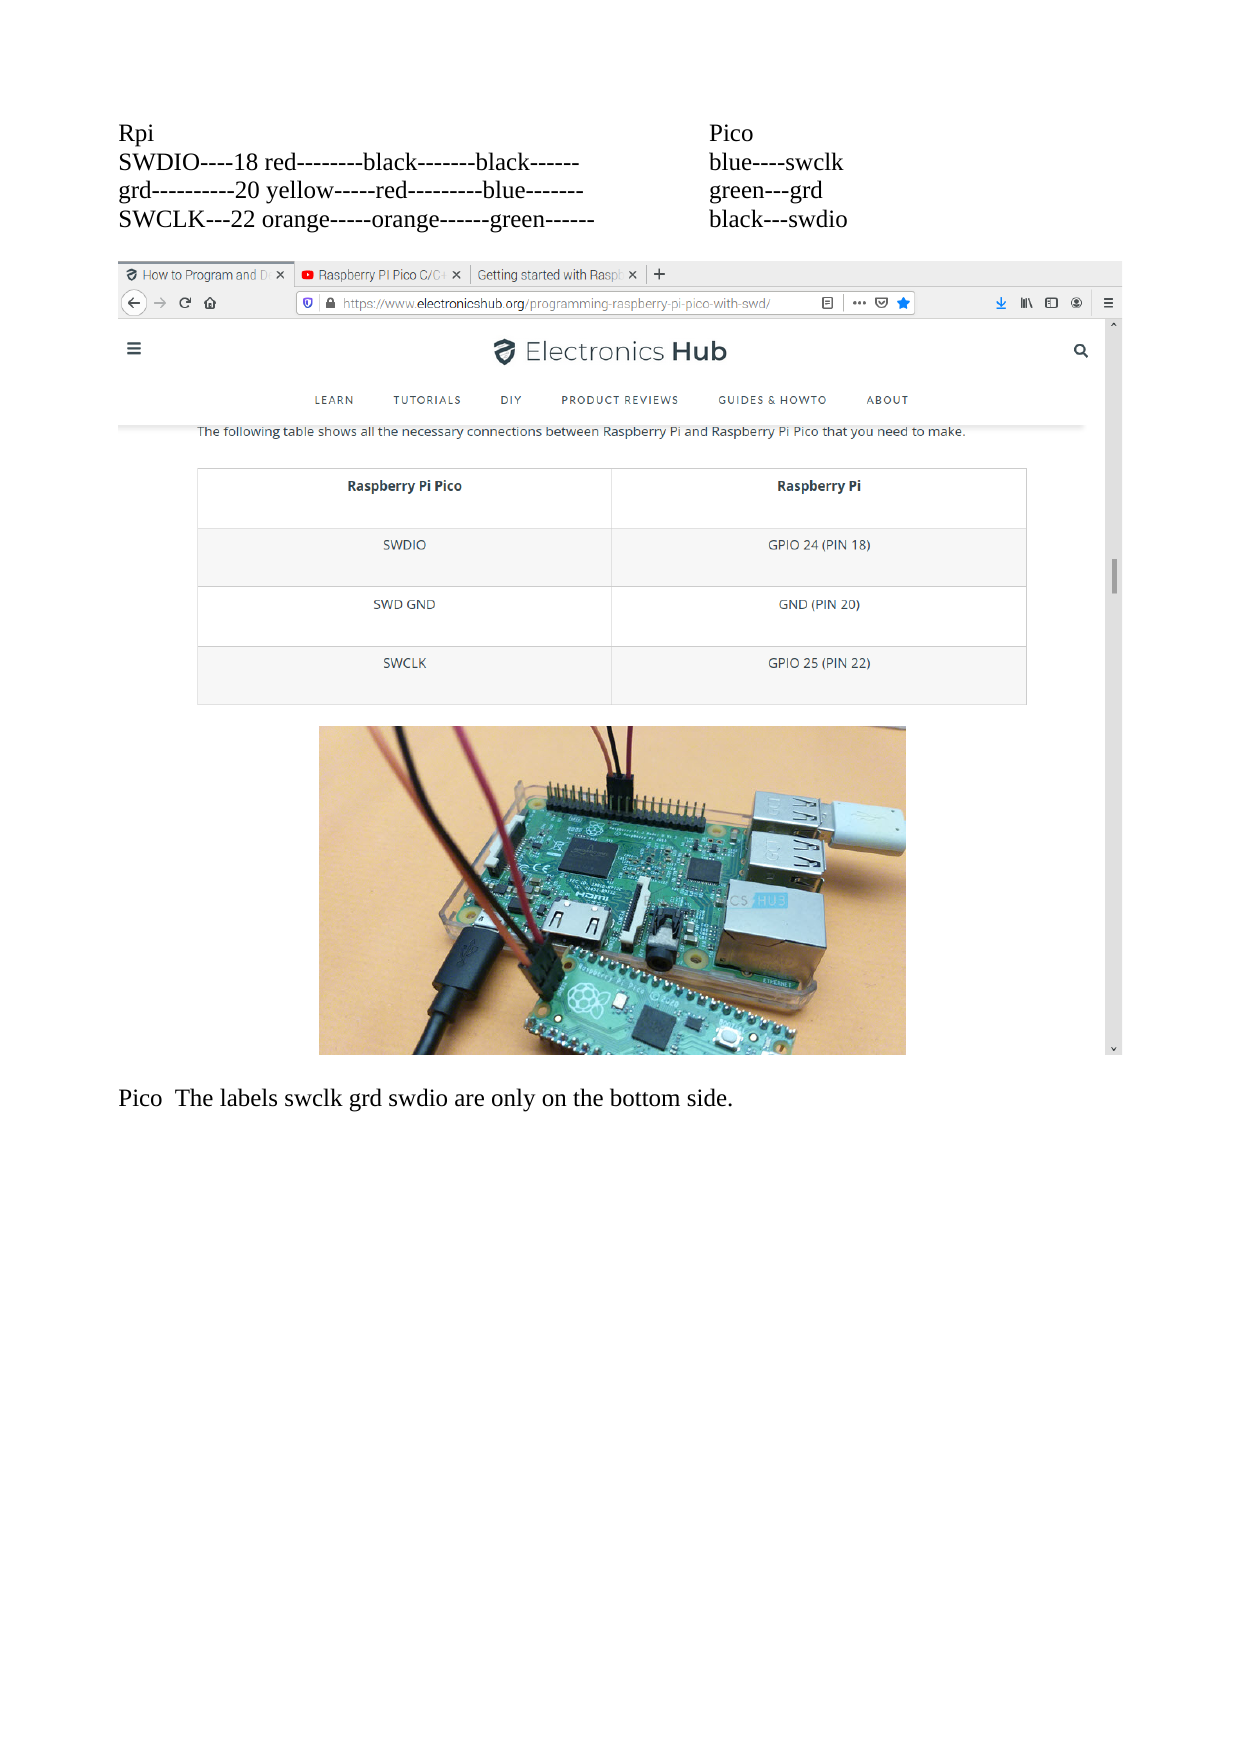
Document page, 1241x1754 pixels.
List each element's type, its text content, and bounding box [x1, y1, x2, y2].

text Pico The labels swclk grd swdio are only on the bottom side. [118, 1083, 1122, 1112]
picture [118, 261, 1123, 1055]
text SWCLK---22 orange-----orange------green------ black---swdio [118, 204, 1122, 233]
text SWDIO----18 red--------black-------black------ blue----swclk [118, 147, 1122, 176]
text grd----------20 yellow-----red---------blue------- green---grd [118, 176, 1122, 204]
text Rpi Pico [118, 118, 1122, 147]
